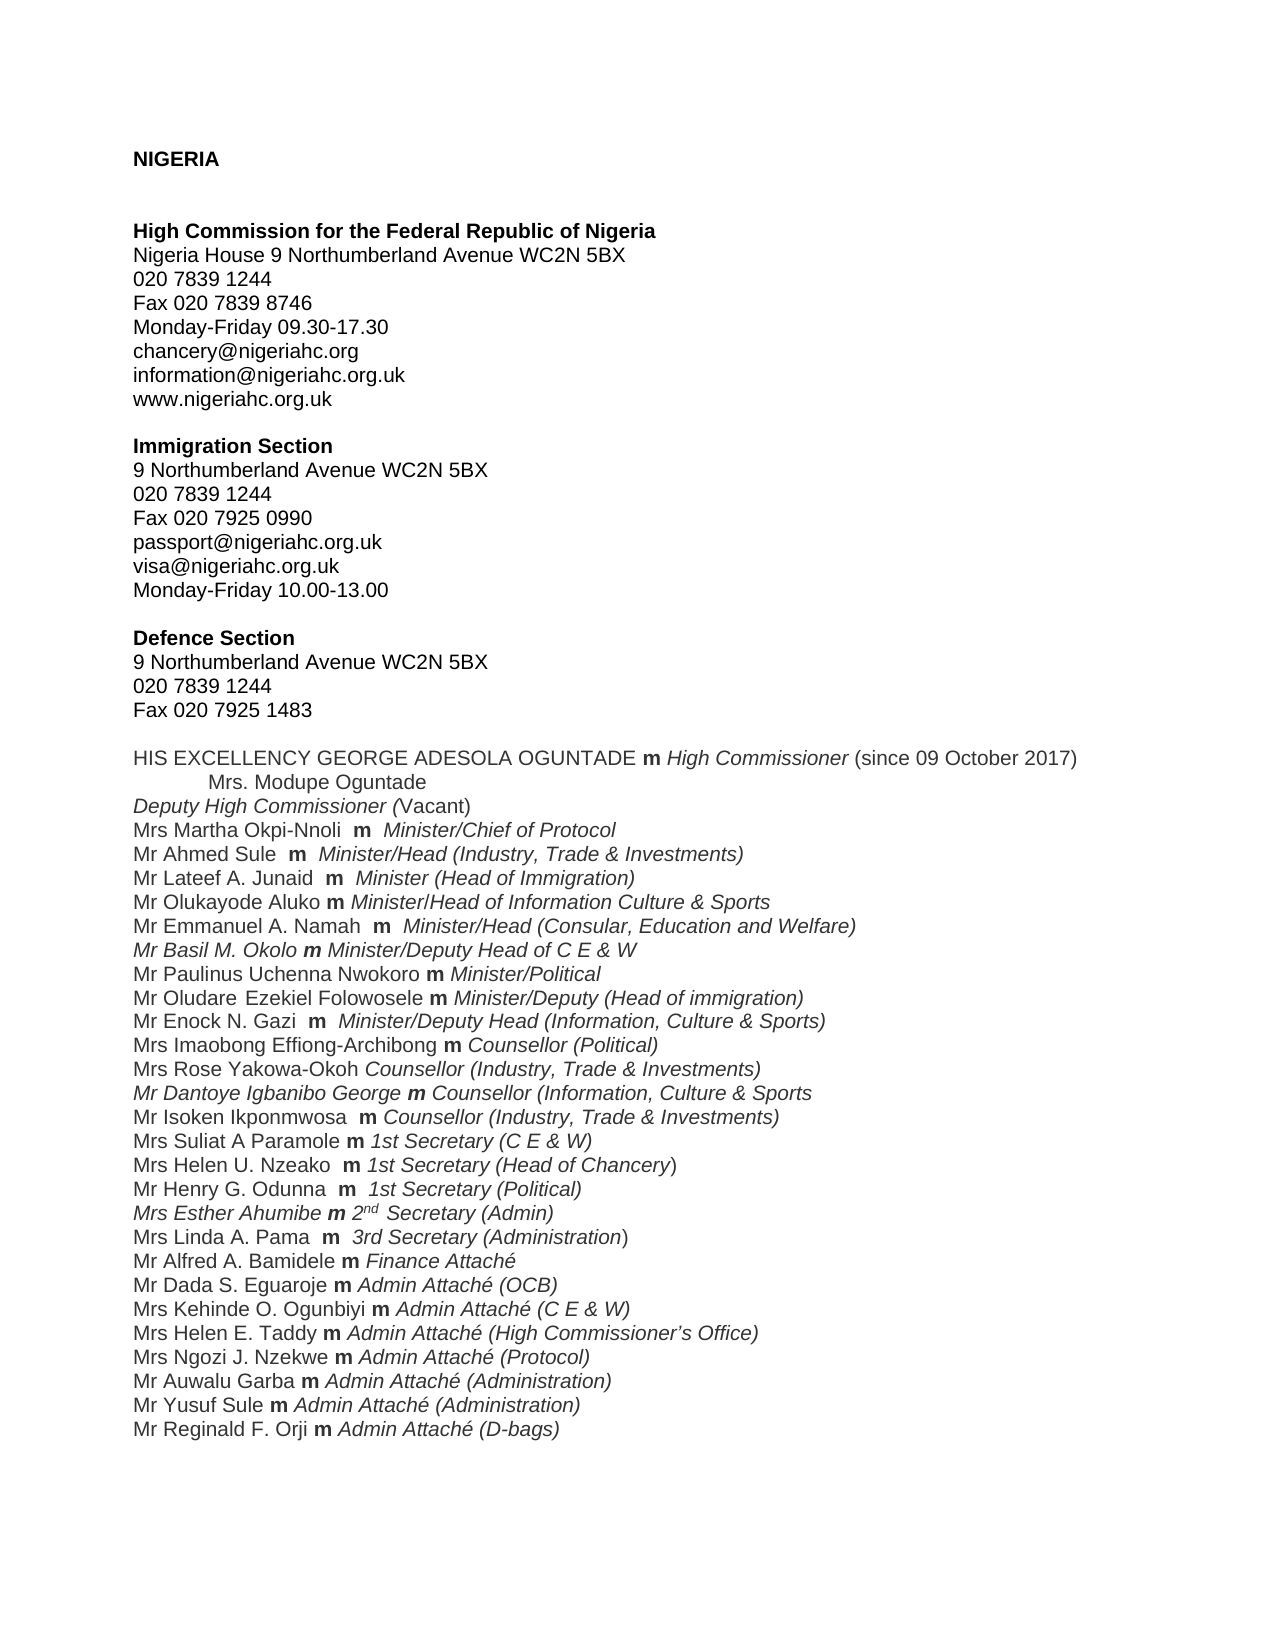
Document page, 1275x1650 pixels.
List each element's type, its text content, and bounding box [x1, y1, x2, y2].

text www.nigeriahc.org.uk [133, 386, 1181, 410]
text Mrs Linda A. Pama m 3rd Secretary (Administration) [133, 1225, 1181, 1249]
text Mr Lateef A. Junaid m Minister (Head of Immigration) [133, 866, 1181, 889]
text Mrs Helen U. Nzeako m 1st Secretary (Head of Chancery) [133, 1153, 1181, 1177]
text Fax 020 7839 8746 [133, 291, 1181, 314]
text Fax 020 7925 1483 [133, 698, 1181, 722]
text Mr Oludare Ezekiel Folowosele m Minister/Deputy (Head of immigration) [133, 985, 1181, 1009]
text Mrs Martha Okpi-Nnoli m Minister/Chief of Protocol [133, 818, 1181, 842]
text Mr Emmanuel A. Namah m Minister/Head (Consular, Education and Welfare) [133, 913, 1181, 937]
text Mrs Ngozi J. Nzekwe m Admin Attaché (Protocol) [133, 1345, 1181, 1369]
text Mr Enock N. Gazi m Minister/Deputy Head (Information, Culture & Sports) [133, 1009, 1181, 1033]
text Mrs Kehinde O. Ogunbiyi m Admin Attaché (C E & W) [133, 1297, 1181, 1321]
text Deputy High Commissioner (Vacant) [133, 794, 1181, 818]
text Monday-Friday 09.30-17.30 [133, 314, 1181, 338]
text Mr Ahmed Sule m Minister/Head (Industry, Trade & Investments) [133, 842, 1181, 866]
text Fax 020 7925 0990 [133, 506, 1181, 530]
text passport@nigeriahc.org.uk [133, 530, 1181, 554]
text Mrs Rose Yakowa-Okoh Counsellor (Industry, Trade & Investments) [133, 1057, 1181, 1081]
text information@nigeriahc.org.uk [133, 362, 1181, 386]
text Mr Dantoye Igbanibo George m Counsellor (Information, Culture & Sports [133, 1081, 1181, 1105]
subtitle Defence Section [133, 626, 1181, 650]
text Mr Alfred A. Bamidele m Finance Attaché [133, 1249, 1181, 1273]
subtitle Immigration Section [133, 434, 1181, 458]
text Mrs Helen E. Taddy m Admin Attaché (High Commissioner’s Office) [133, 1321, 1181, 1345]
text Mr Olukayode Aluko m Minister/Head of Information Culture & Sports [133, 889, 1181, 913]
text Mr Auwalu Garba m Admin Attaché (Administration) [133, 1369, 1181, 1393]
text 9 Northumberland Avenue WC2N 5BX [133, 650, 1181, 674]
text Mr Reginald F. Orji m Admin Attaché (D-bags) [133, 1417, 1181, 1441]
text Mr Basil M. Okolo m Minister/Deputy Head of C E & W [133, 937, 1181, 961]
subtitle High Commission for the Federal Republic of Nigeria [133, 219, 1181, 243]
text visa@nigeriahc.org.uk [133, 554, 1181, 578]
text 9 Northumberland Avenue WC2N 5BX [133, 458, 1181, 482]
text Mr Henry G. Odunna m 1st Secretary (Political) [133, 1177, 1181, 1201]
text Nigeria House 9 Northumberland Avenue WC2N 5BX [133, 243, 1181, 267]
text Mrs Imaobong Effiong-Archibong m Counsellor (Political) [133, 1033, 1181, 1057]
text 020 7839 1244 [133, 482, 1181, 506]
text Mr Isoken Ikponmwosa m Counsellor (Industry, Trade & Investments) [133, 1105, 1181, 1129]
text Mr Yusuf Sule m Admin Attaché (Administration) [133, 1393, 1181, 1417]
text 020 7839 1244 [133, 674, 1181, 698]
text Mrs Esther Ahumibe m 2nd Secretary (Admin) [133, 1201, 1181, 1225]
text chancery@nigeriahc.org [133, 338, 1181, 362]
text Monday-Friday 10.00-13.00 [133, 578, 1181, 602]
subtitle NIGERIA [133, 147, 1181, 171]
text Mr Paulinus Uchenna Nwokoro m Minister/Political [133, 961, 1181, 985]
text Mrs. Modupe Oguntade [133, 770, 1181, 794]
text Mrs Suliat A Paramole m 1st Secretary (C E & W) [133, 1129, 1181, 1153]
text HIS EXCELLENCY GEORGE ADESOLA OGUNTADE m High Commissioner (since 09 October 2017) [133, 746, 1181, 770]
text Mr Dada S. Eguaroje m Admin Attaché (OCB) [133, 1273, 1181, 1297]
text 020 7839 1244 [133, 267, 1181, 291]
